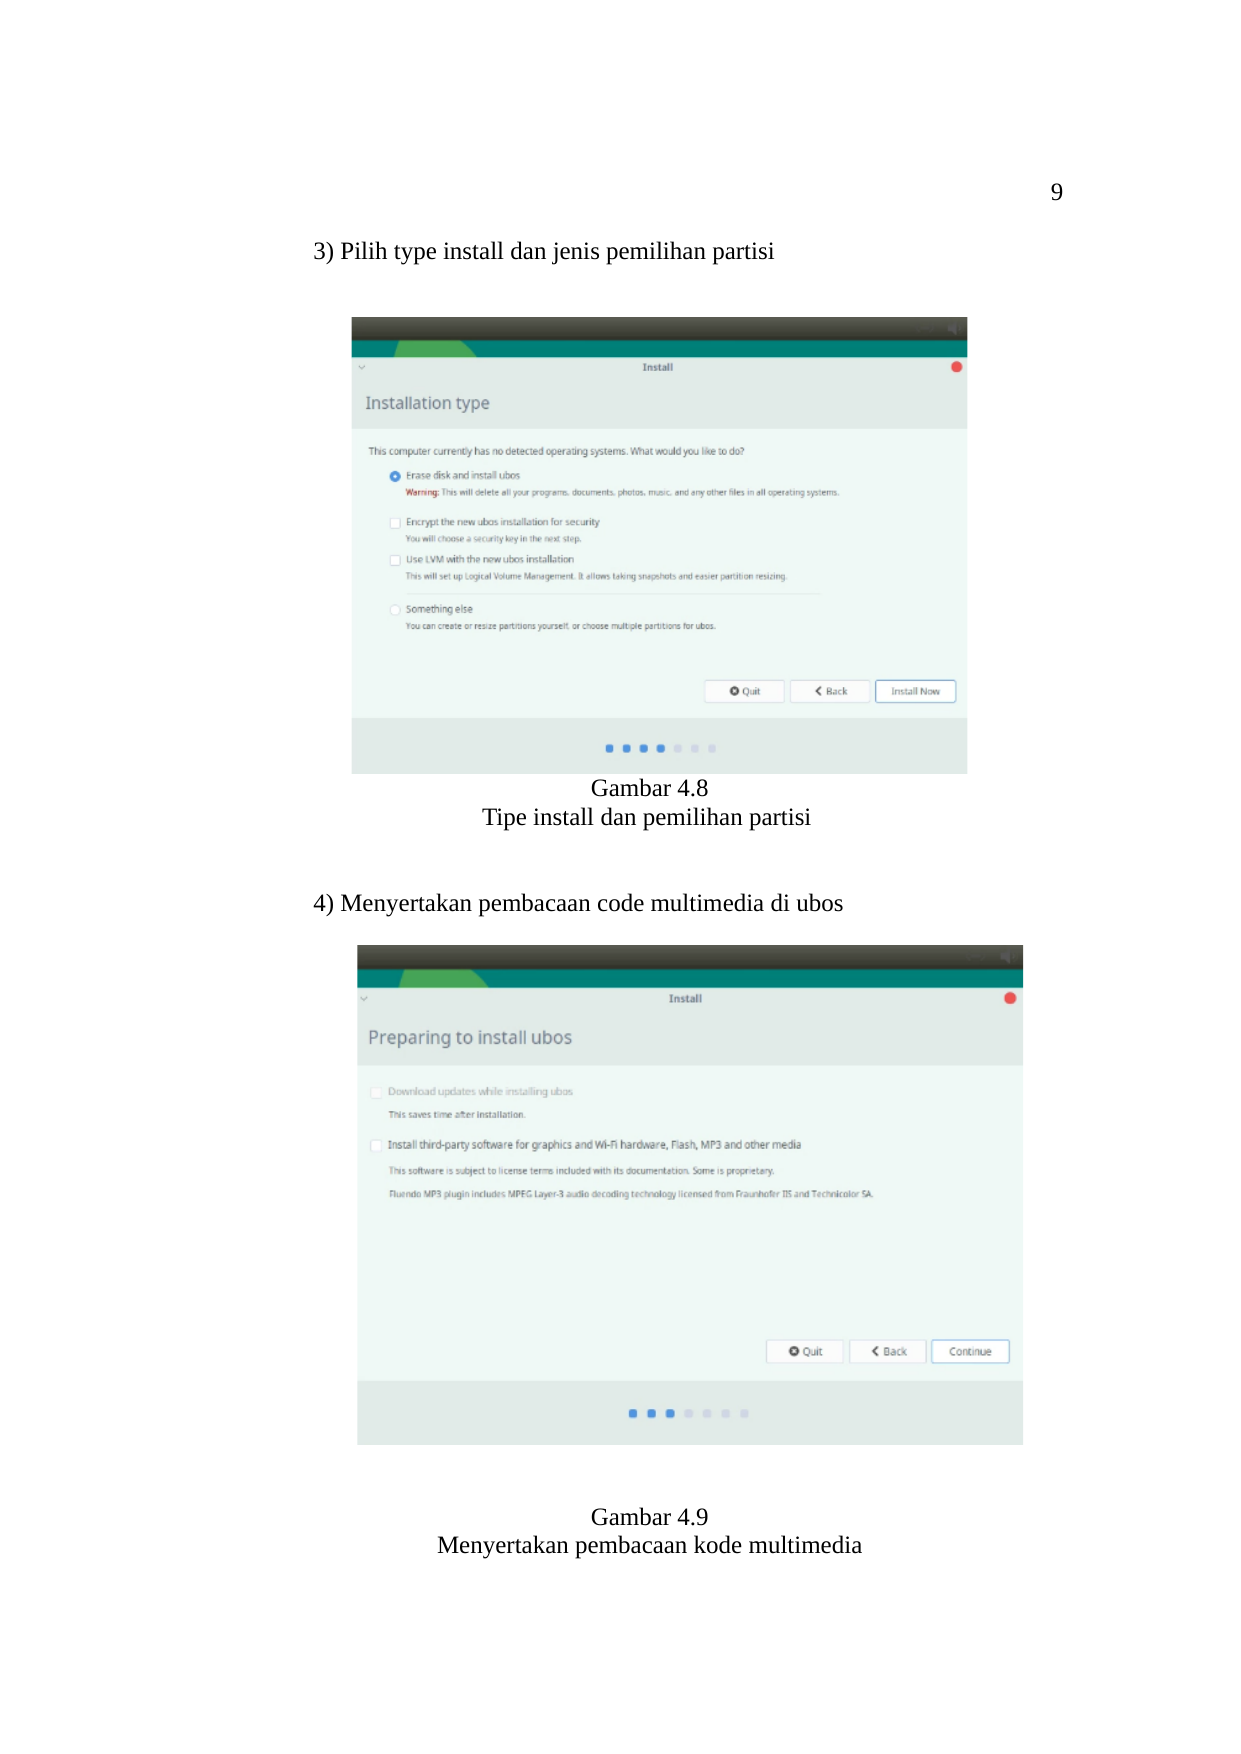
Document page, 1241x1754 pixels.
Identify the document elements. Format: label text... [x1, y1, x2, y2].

text Menyertakan pembacaan kode multimedia [236, 1531, 1063, 1559]
text 3) Pilih type install dan jenis pemilihan partisi [313, 236, 1063, 265]
picture [351, 317, 968, 774]
picture [357, 945, 1024, 1445]
text Tipe install dan pemilihan partisi [236, 802, 1063, 831]
text Gambar 4.9 [236, 1502, 1063, 1531]
text 4) Menyertakan pembacaan code multimedia di ubos [313, 888, 1063, 917]
text Gambar 4.8 [236, 774, 1063, 802]
